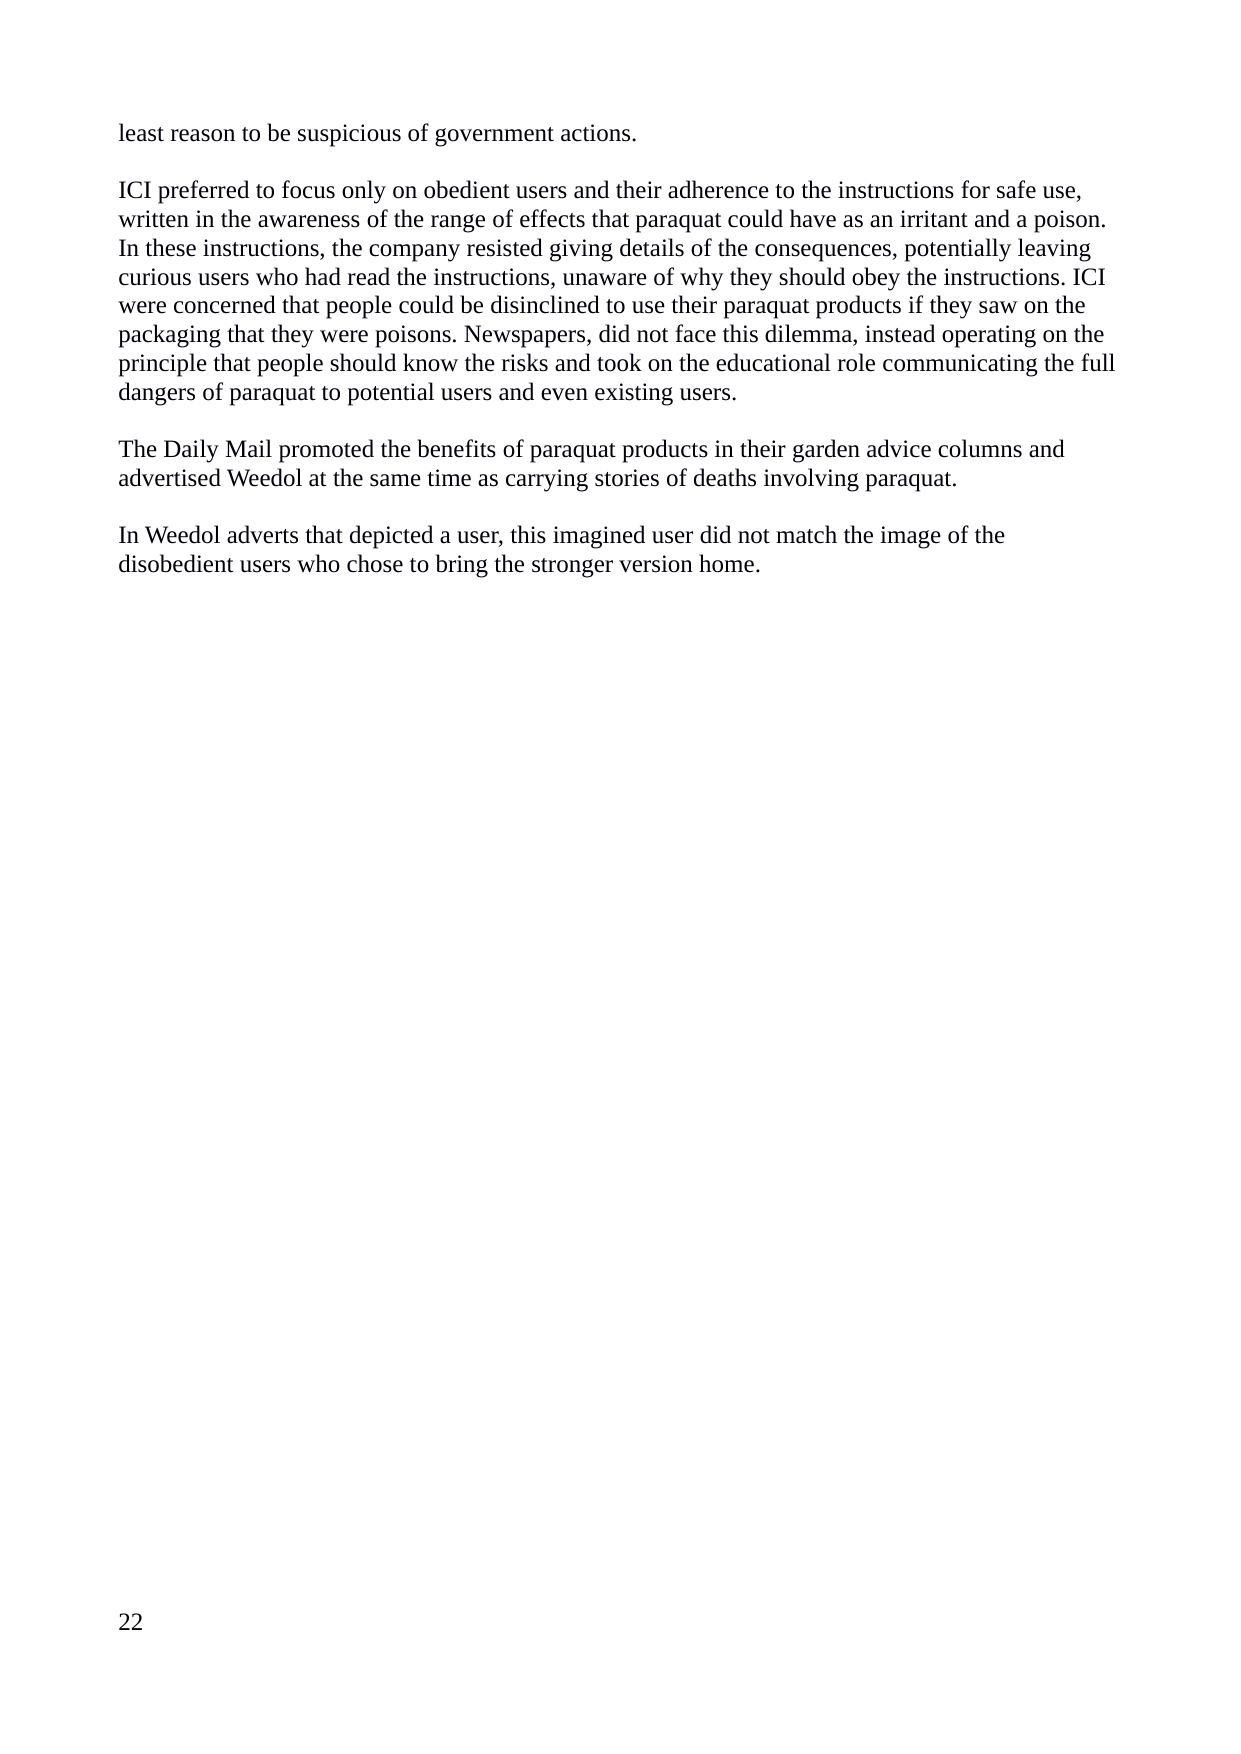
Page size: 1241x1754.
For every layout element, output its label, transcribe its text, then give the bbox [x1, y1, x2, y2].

text ICI preferred to focus only on obedient users and their adherence to the instructions for safe use, written in the awareness of the range of effects that paraquat could have as an irritant and a poison. In these instructions, the company resisted giving details of the consequences, potentially leaving curious users who had read the instructions, unaware of why they should obey the instructions. ICI were concerned that people could be disinclined to use their paraquat products if they saw on the packaging that they were poisons. Newspapers, did not face this dilemma, instead operating on the principle that people should know the risks and took on the educational role communicating the full dangers of paraquat to potential users and even existing users. [118, 176, 1122, 406]
text The Daily Mail promoted the benefits of paraquat products in their garden advice columns and advertised Weedol at the same time as carrying stories of deaths involving paraquat. [118, 434, 1122, 492]
text least reason to be suspicious of government actions. [118, 118, 1122, 147]
text In Weedol adverts that depicted a user, this imagined user did not match the image of the disobedient users who chose to bring the stronger version home. [118, 521, 1122, 578]
